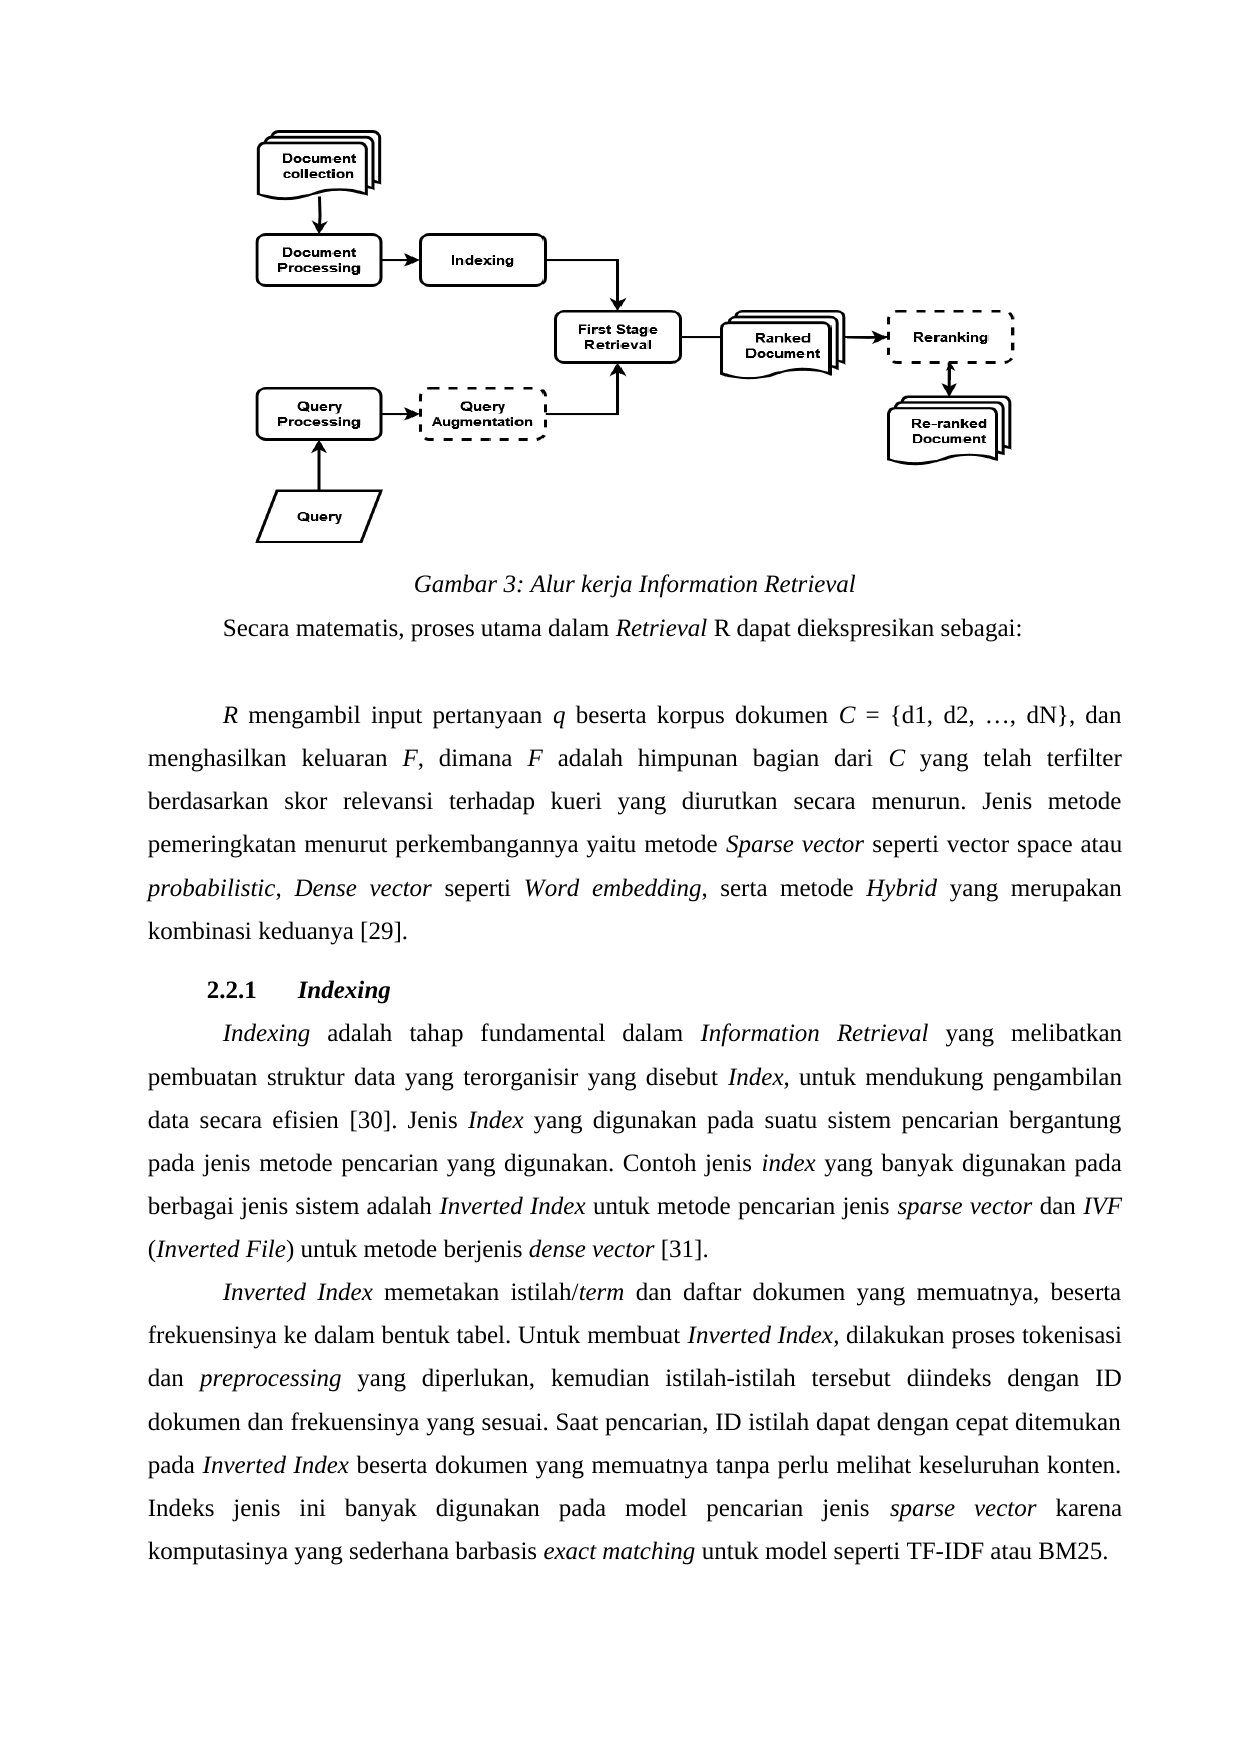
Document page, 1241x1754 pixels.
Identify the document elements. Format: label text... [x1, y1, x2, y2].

text Gambar 3: Alur kerja Information Retrieval [255, 543, 1014, 598]
subtitle Indexing [207, 975, 1122, 1004]
text Indexing adalah tahap fundamental dalam Information Retrieval yang melibatkan pembuatan struktur data yang terorganisir yang disebut Index, untuk mendukung pengambilan data secara efisien [30]. Jenis Index yang digunakan pada suatu sistem pencarian bergantung pada jenis metode pencarian yang digunakan. Contoh jenis index yang banyak digunakan pada berbagai jenis sistem adalah Inverted Index untuk metode pencarian jenis sparse vector dan IVF (Inverted File) untuk metode berjenis dense vector [31]. [148, 1018, 1122, 1263]
text Inverted Index memetakan istilah/term dan daftar dokumen yang memuatnya, beserta frekuensinya ke dalam bentuk tabel. Untuk membuat Inverted Index, dilakukan proses tokenisasi dan preprocessing yang diperlukan, kemudian istilah-istilah tersebut diindeks dengan ID dokumen dan frekuensinya yang sesuai. Saat pencarian, ID istilah dapat dengan cepat ditemukan pada Inverted Index beserta dokumen yang memuatnya tanpa perlu melihat keseluruhan konten. Indeks jenis ini banyak digunakan pada model pencarian jenis sparse vector karena komputasinya yang sederhana barbasis exact matching untuk model seperti TF-IDF atau BM25. [148, 1277, 1122, 1565]
text R mengambil input pertanyaan q beserta korpus dokumen C = {d1, d2, …, dN}, dan menghasilkan keluaran F, dimana F adalah himpunan bagian dari C yang telah terfilter berdasarkan skor relevansi terhadap kueri yang diurutkan secara menurun. Jenis metode pemeringkatan menurut perkembangannya yaitu metode Sparse vector seperti vector space atau probabilistic, Dense vector seperti Word embedding, serta metode Hybrid yang merupakan kombinasi keduanya [29]. [148, 700, 1122, 944]
text Secara matematis, proses utama dalam Retrieval R dapat diekspresikan sebagai: [148, 613, 1122, 641]
picture [255, 130, 1015, 543]
